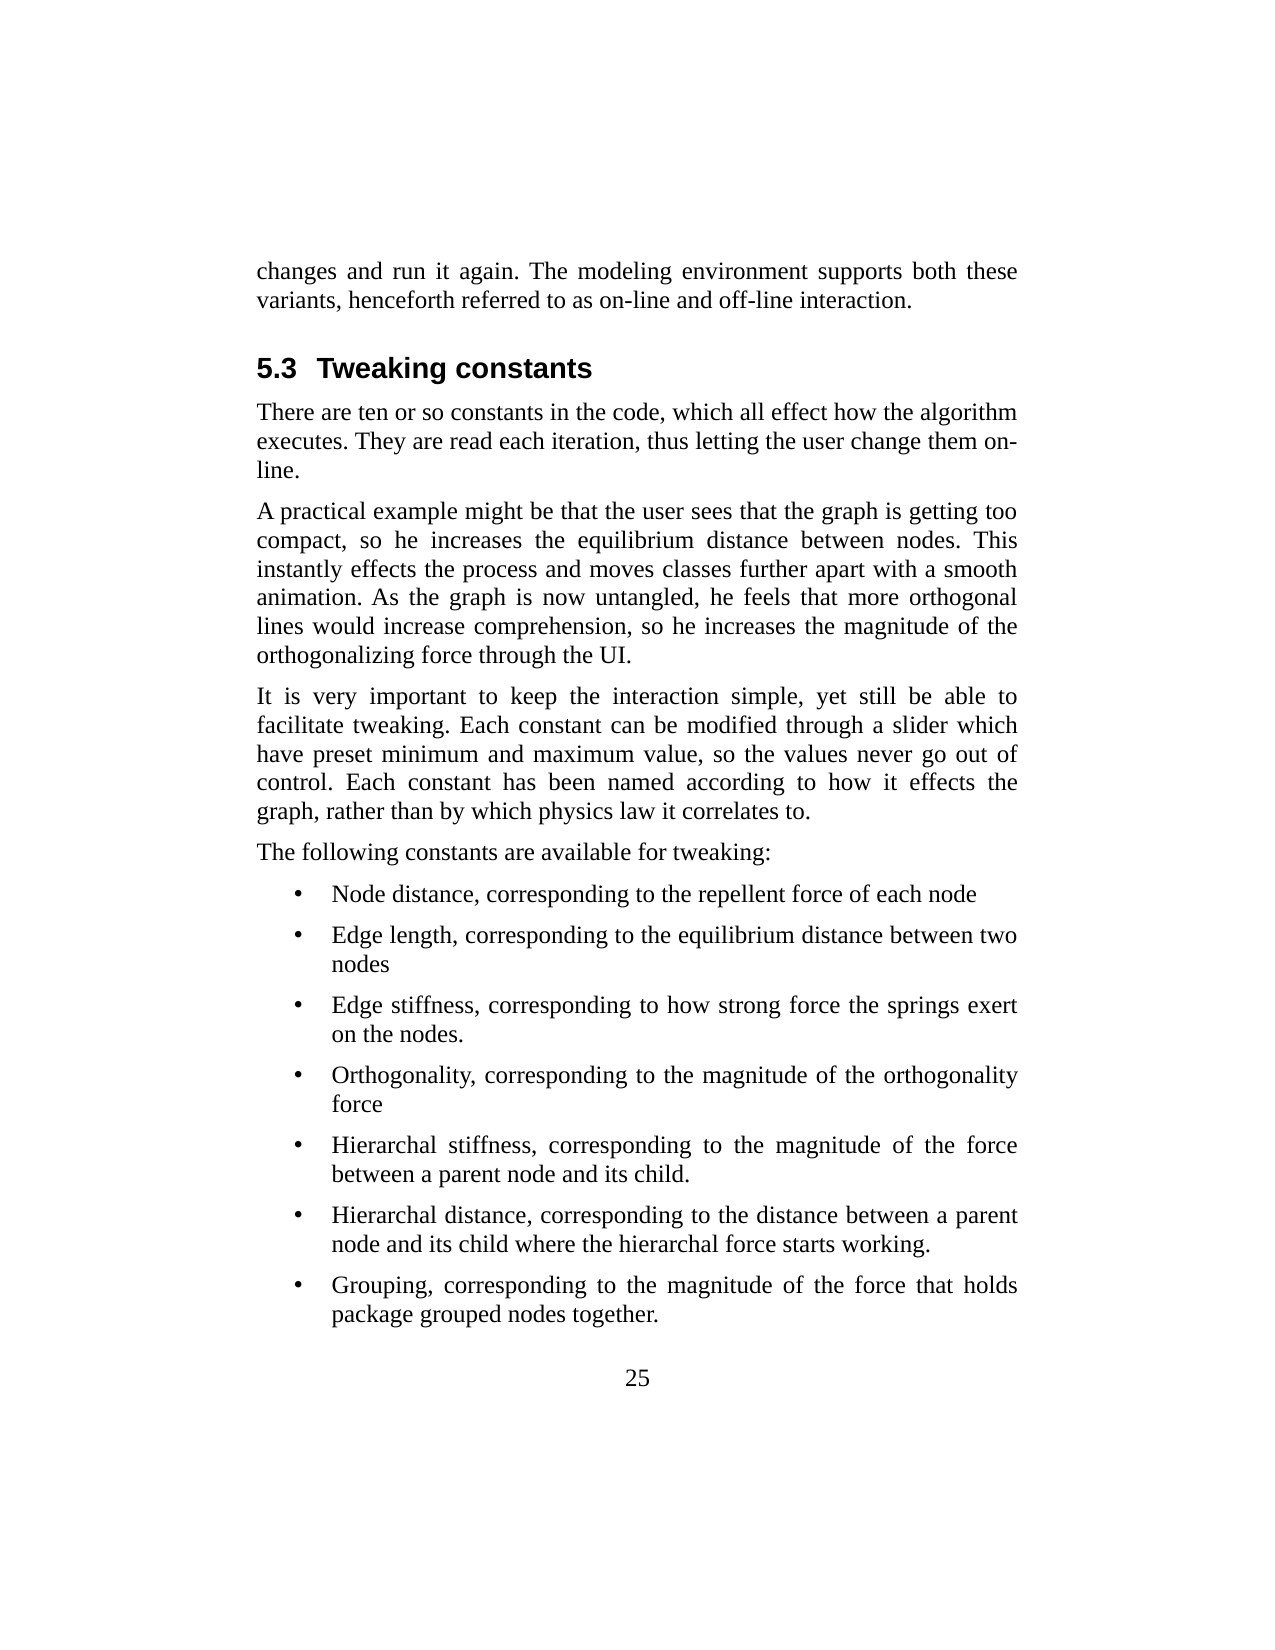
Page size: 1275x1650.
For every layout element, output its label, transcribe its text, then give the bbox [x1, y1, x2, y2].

subtitle Tweaking constants [256, 351, 1018, 385]
list Edge length, corresponding to the equilibrium distance between two nodes [294, 920, 1018, 977]
list Hierarchal stiffness, corresponding to the magnitude of the force between a parent node and its child. [294, 1130, 1018, 1187]
list Hierarchal distance, corresponding to the distance between a parent node and its child where the hierarchal force starts working. [294, 1200, 1018, 1257]
list Edge stiffness, corresponding to how strong force the springs exert on the nodes. [294, 990, 1018, 1047]
text There are ten or so constants in the code, which all effect how the algorithm executes. They are read each iteration, thus letting the user change them on-line. [256, 397, 1018, 484]
text The following constants are available for tweaking: [256, 837, 1018, 866]
text A practical example might be that the user sees that the graph is getting too compact, so he increases the equilibrium distance between nodes. This instantly effects the process and moves classes further apart with a smooth animation. As the graph is now untangled, he feels that more orthogonal lines would increase comprehension, so he increases the magnitude of the orthogonalizing force through the UI. [256, 496, 1018, 669]
text changes and run it again. The modeling environment supports both these variants, henceforth referred to as on-line and off-line interaction. [256, 256, 1018, 314]
text It is very important to keep the interaction simple, yet still be able to facilitate tweaking. Each constant can be modified through a slider which have preset minimum and maximum value, so the values never go out of control. Each constant has been named according to how it effects the graph, rather than by which physics law it correlates to. [256, 681, 1018, 825]
list Orthogonality, corresponding to the magnitude of the orthogonality force [294, 1060, 1018, 1117]
list Grouping, corresponding to the magnitude of the force that holds package grouped nodes together. [294, 1270, 1018, 1327]
list Node distance, corresponding to the repellent force of each node [294, 879, 1018, 907]
